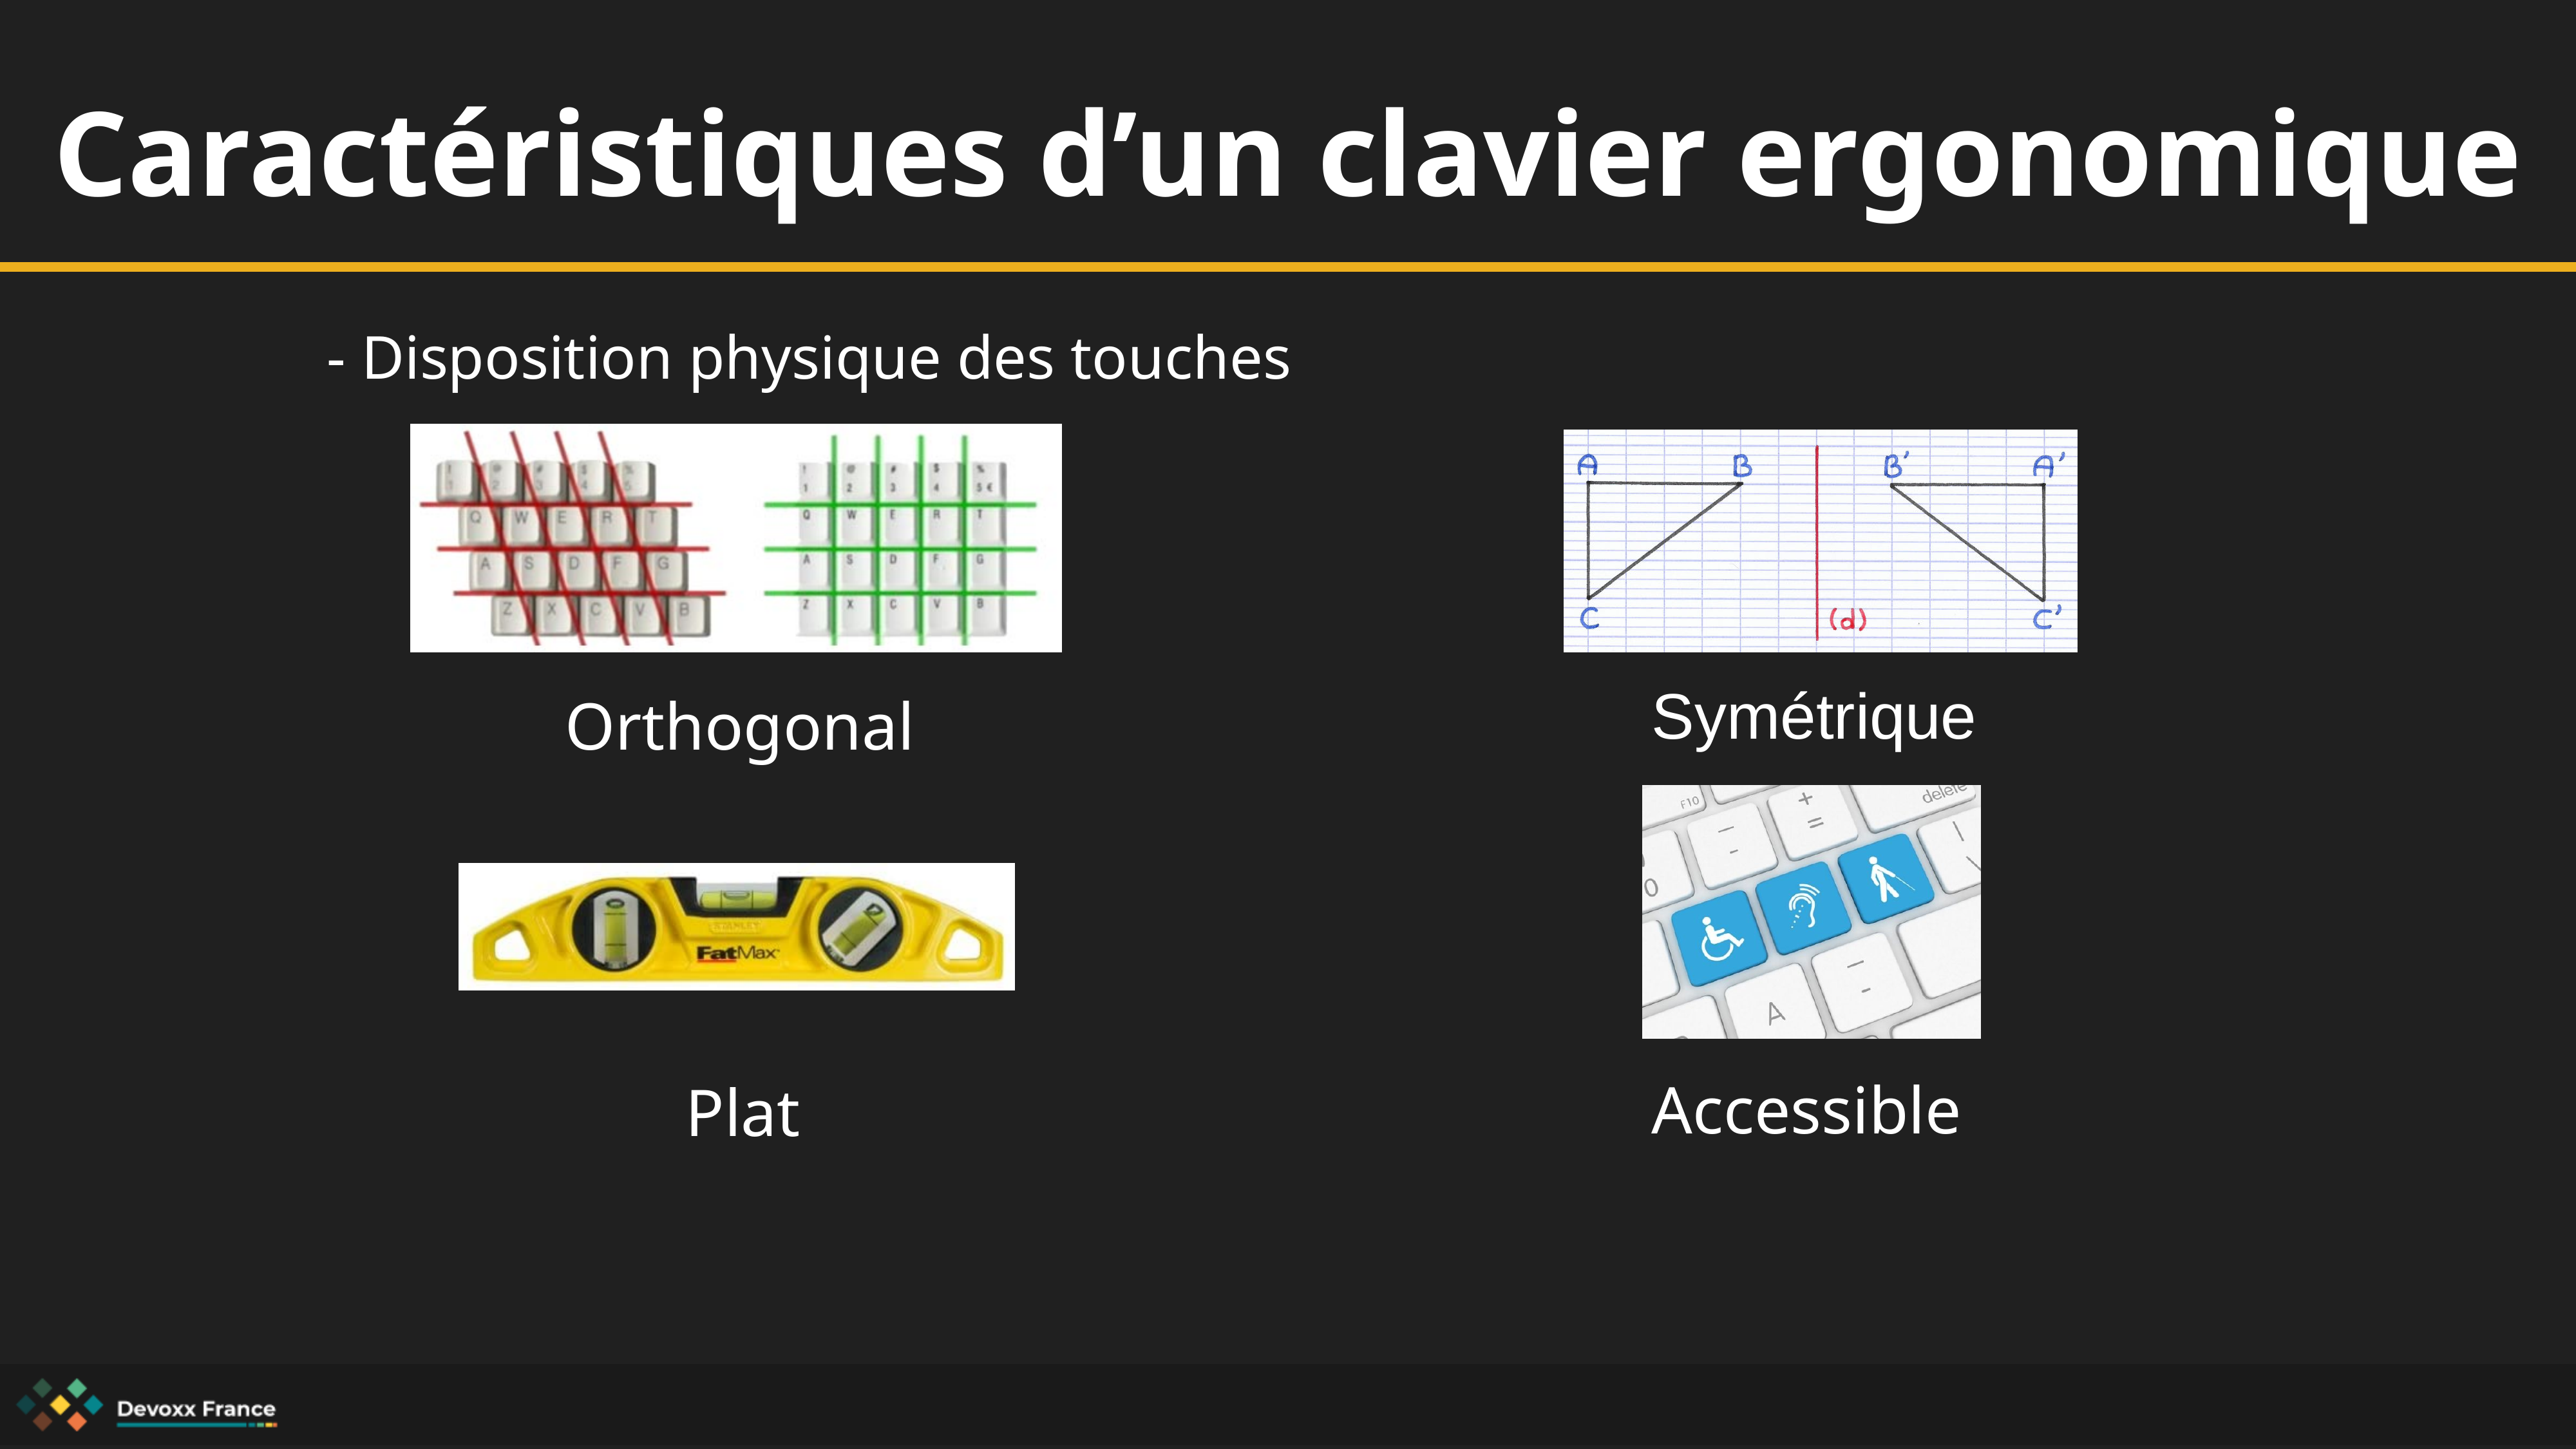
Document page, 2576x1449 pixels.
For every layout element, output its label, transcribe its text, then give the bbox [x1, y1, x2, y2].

text_box Plat [676, 1063, 967, 1148]
picture [1564, 430, 2078, 652]
picture [0, 1364, 2576, 1445]
picture [459, 863, 1015, 990]
picture [1642, 870, 1981, 1039]
text_box Caractéristiques d’un clavier ergonomique [0, 14, 2576, 287]
text_box Accessible [1642, 1059, 2029, 1326]
text_box Symétrique [1642, 676, 2029, 870]
text_box - Disposition physique des touches [317, 310, 2307, 1326]
text_box Orthogonal [555, 676, 942, 836]
picture [410, 424, 1062, 652]
